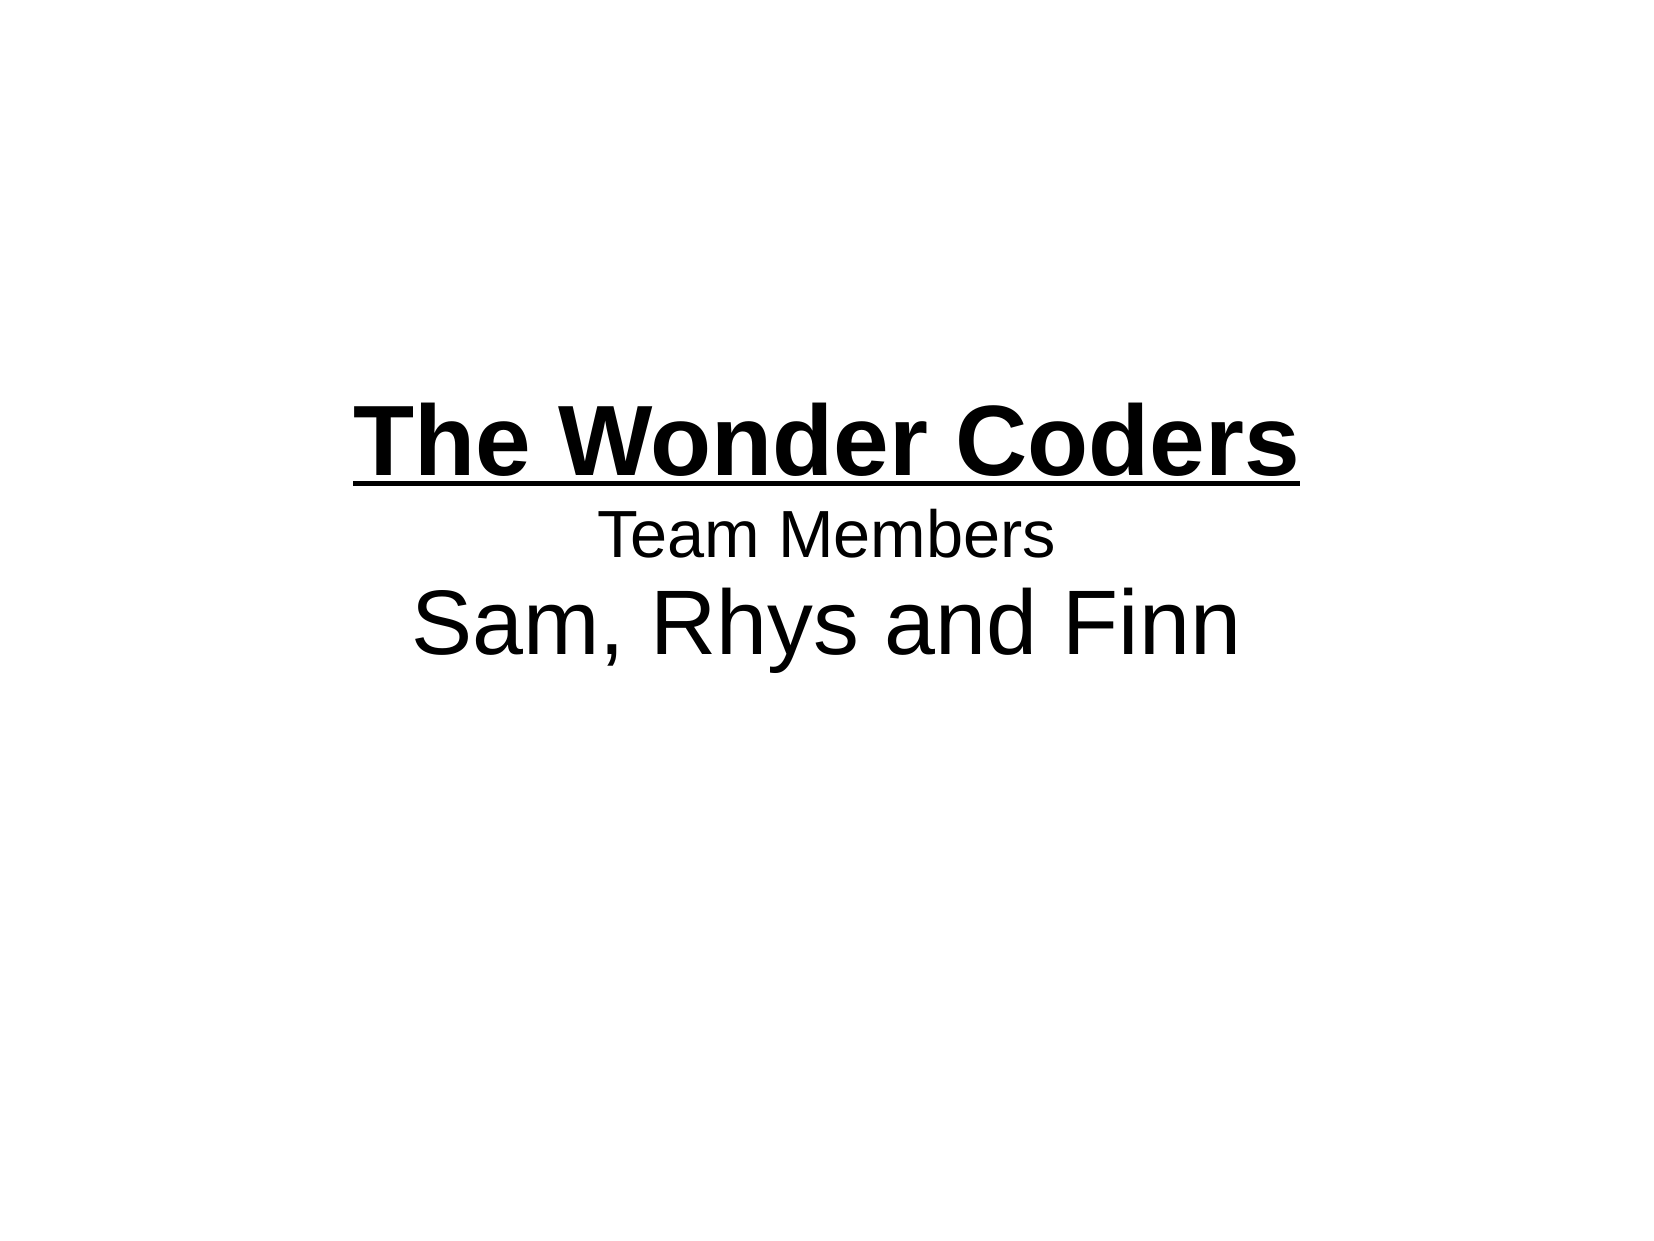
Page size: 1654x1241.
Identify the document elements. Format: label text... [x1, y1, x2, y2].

subtitle The Wonder Coders Team Members Sam, Rhys and Finn [82, 49, 1571, 1010]
